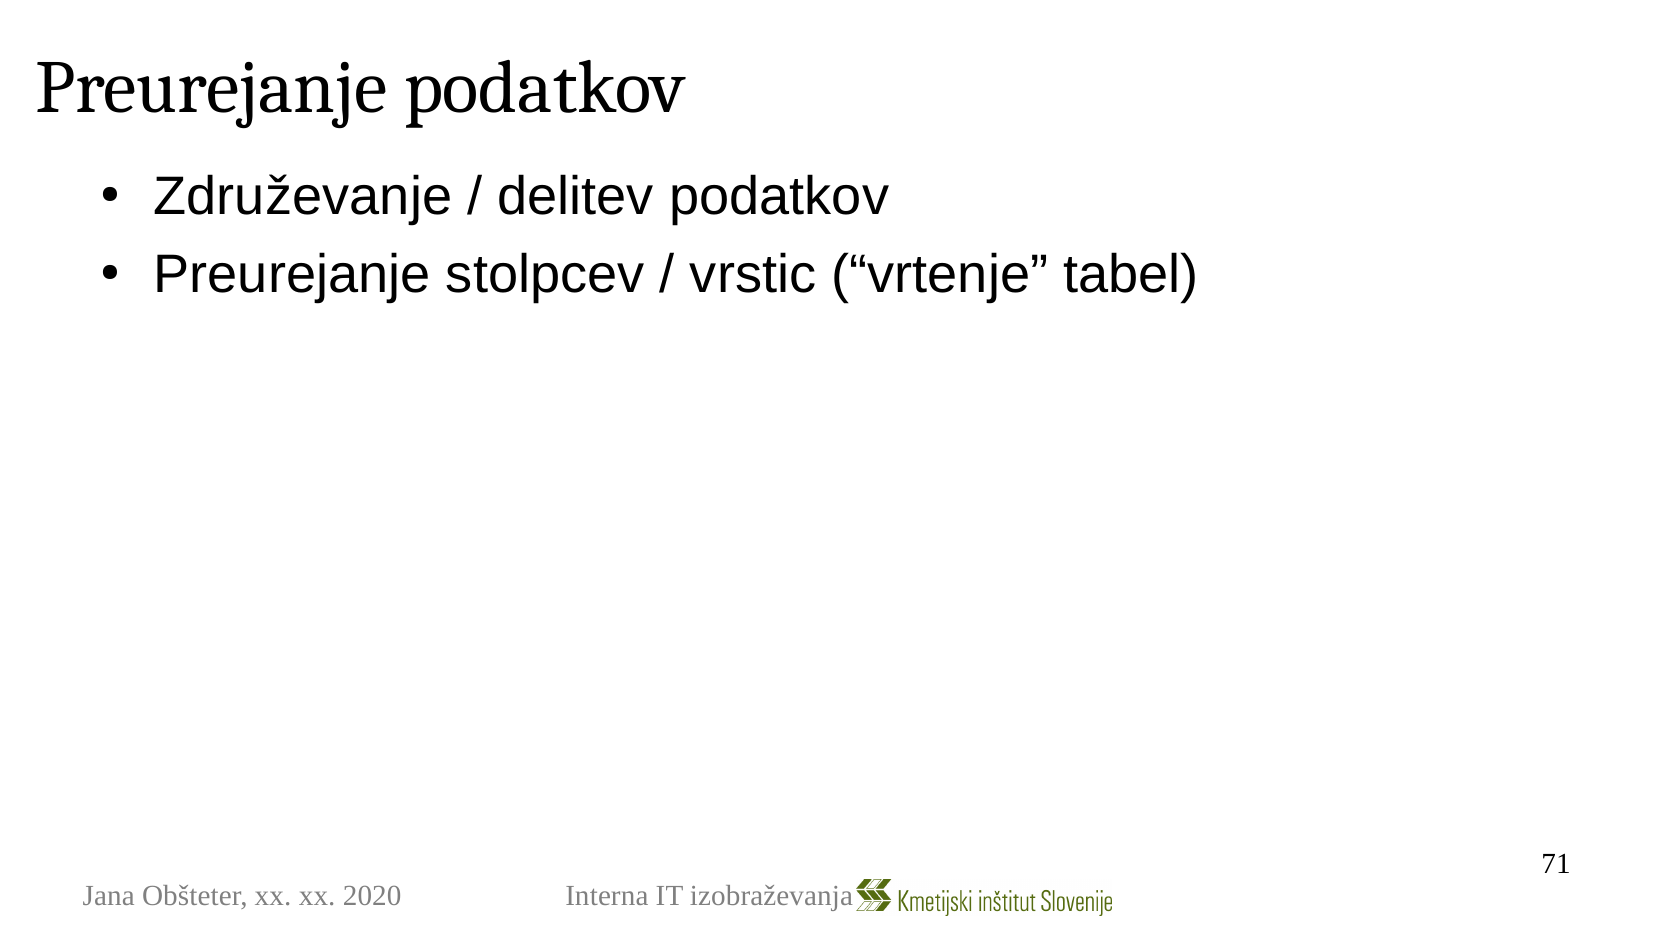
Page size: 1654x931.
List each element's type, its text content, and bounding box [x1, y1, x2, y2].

list Združevanje / delitev podatkov Preurejanje stolpcev / vrstic (“vrtenje” tabel) [82, 165, 1642, 827]
picture [856, 879, 1112, 916]
title Preurejanje podatkov [35, 21, 1524, 154]
